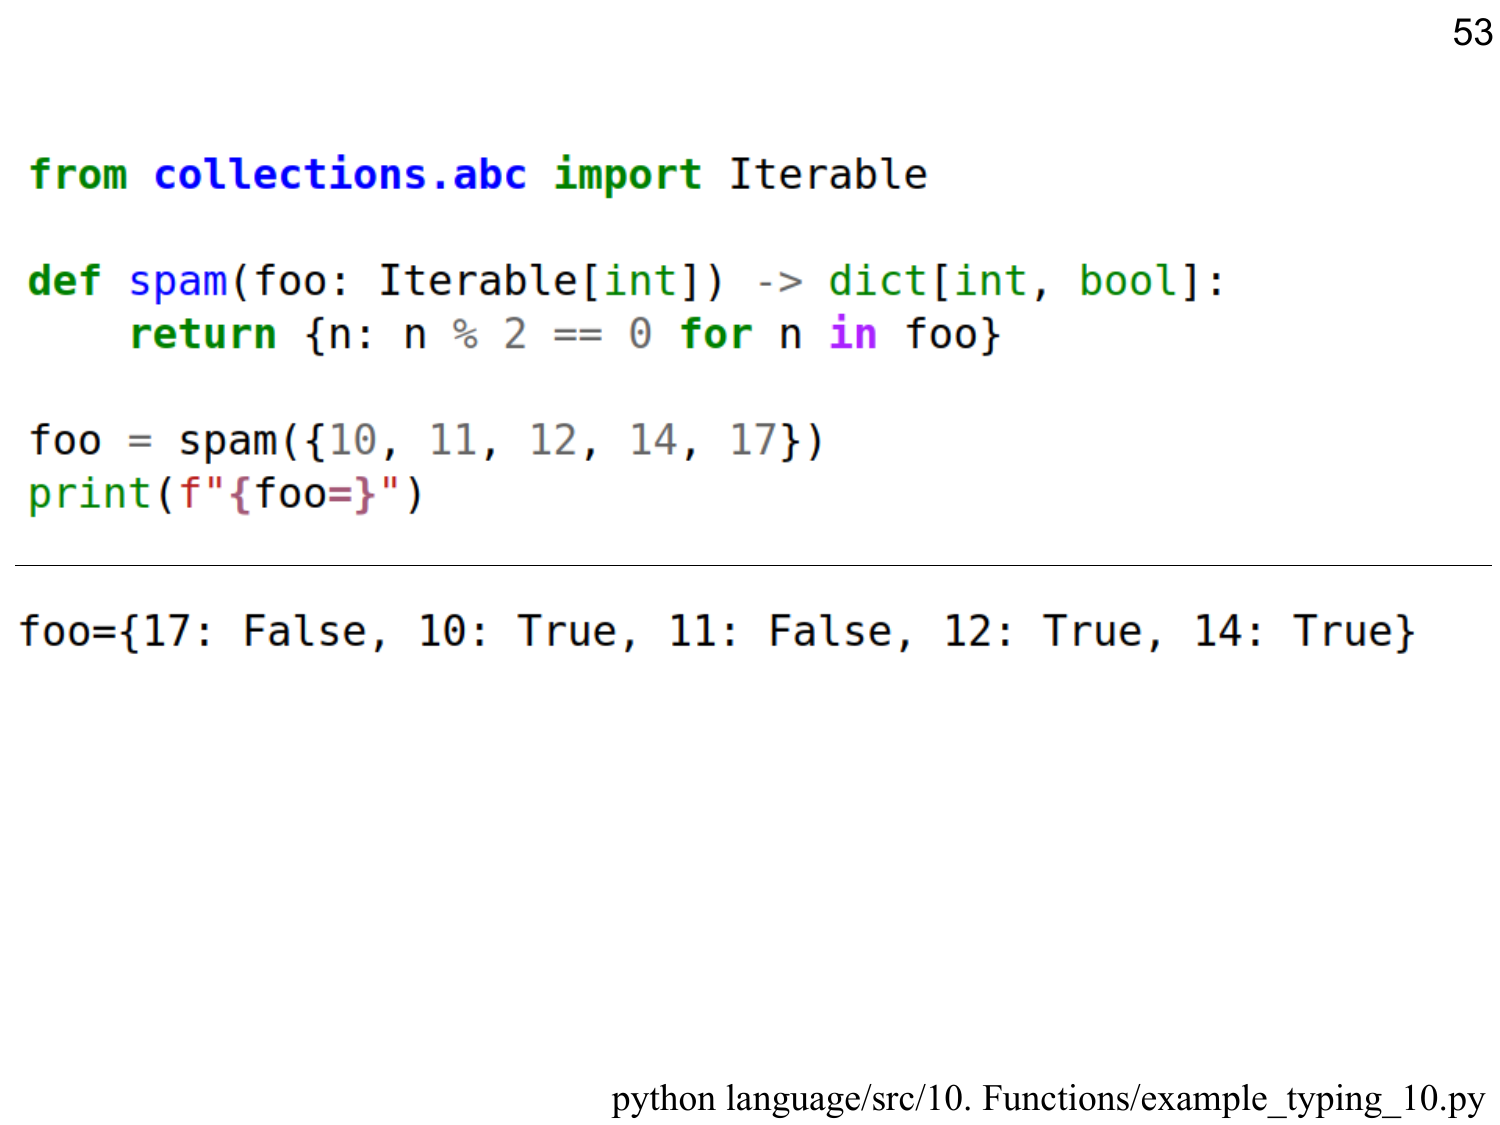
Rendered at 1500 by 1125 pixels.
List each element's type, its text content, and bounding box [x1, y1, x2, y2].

picture [11, 597, 1428, 673]
picture [17, 139, 1234, 536]
text_box python language/src/10. Functions/example_typing_10.py [611, 1065, 1500, 1125]
